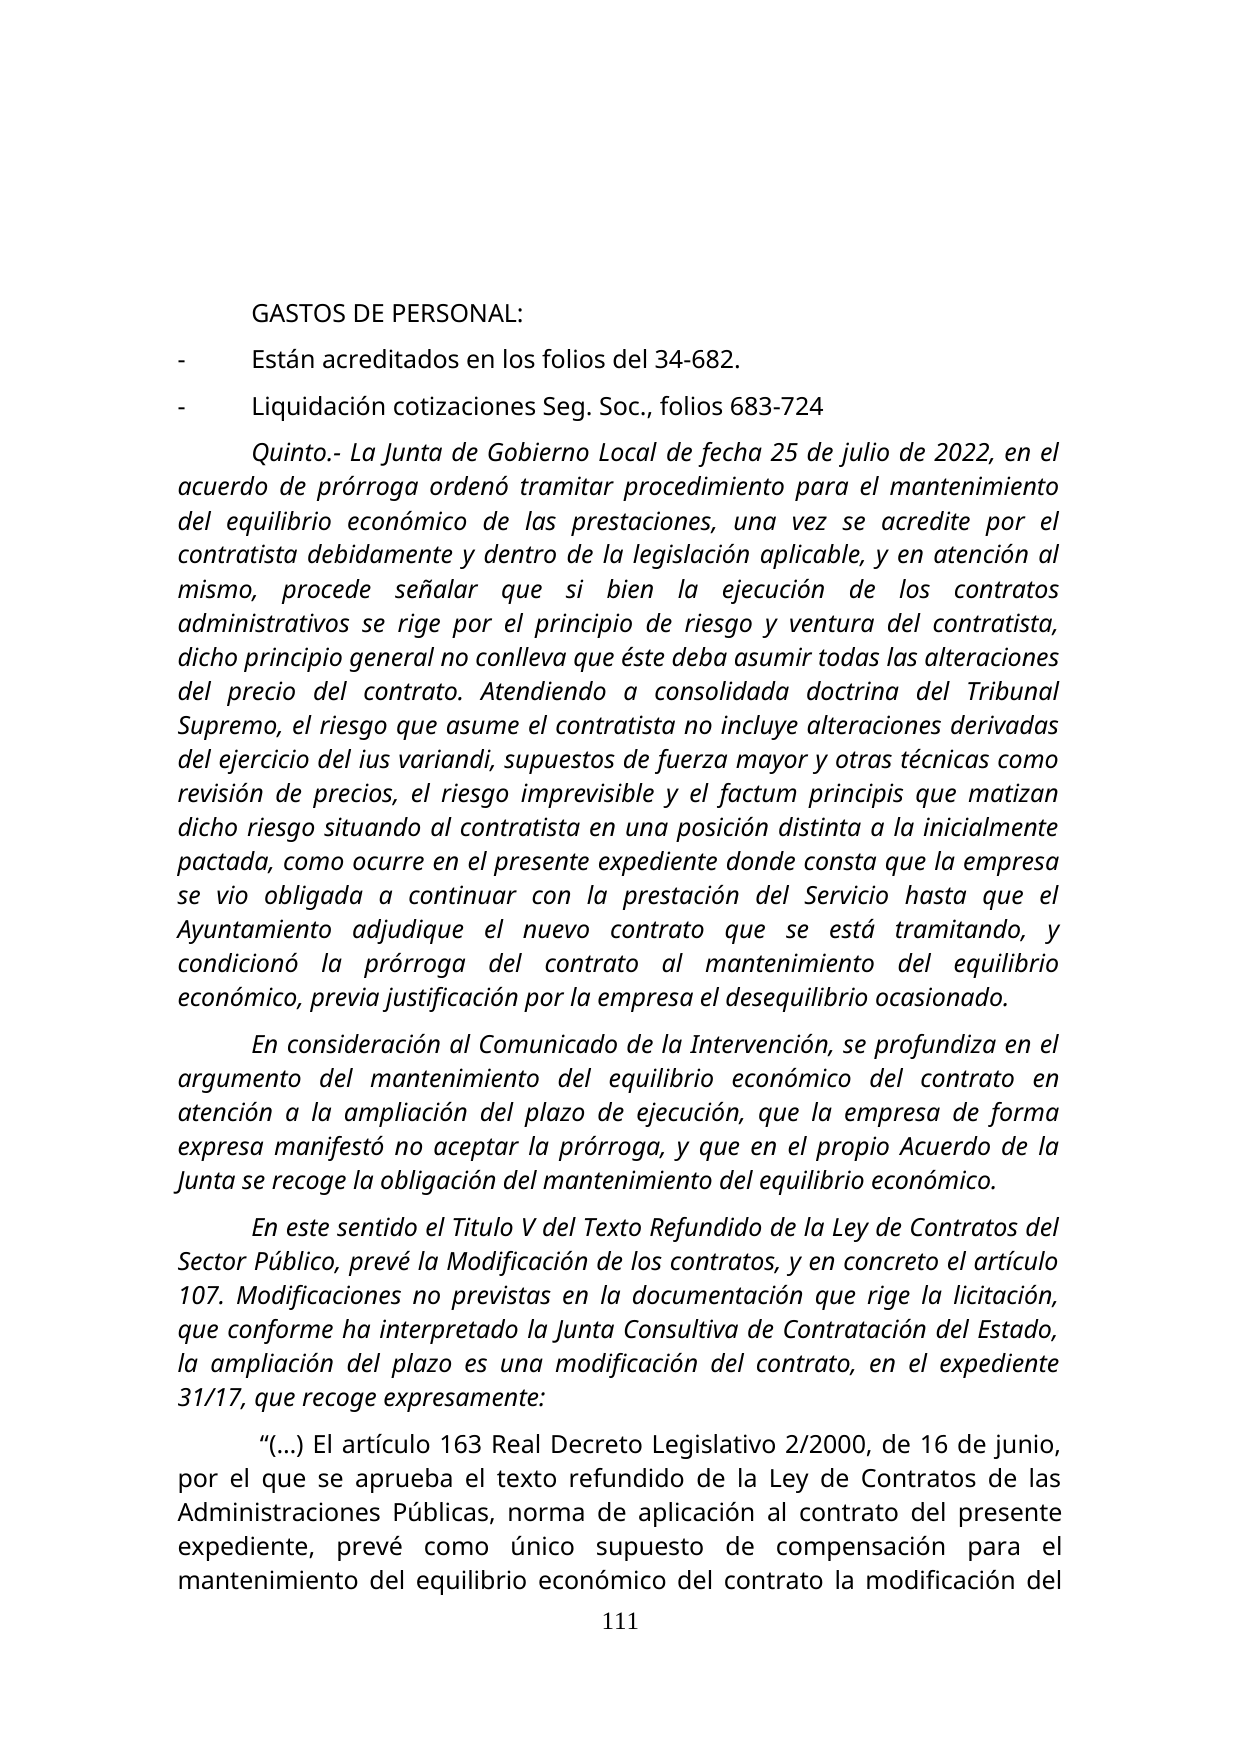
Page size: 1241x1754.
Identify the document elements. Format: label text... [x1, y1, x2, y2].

list Liquidación cotizaciones Seg. Soc., folios 683-724 [177, 388, 1063, 422]
list Están acreditados en los folios del 34-682. [177, 342, 1063, 376]
text Quinto.- La Junta de Gobierno Local de fecha 25 de julio de 2022, en el acuerdo de prórroga ordenó tramitar procedimiento para el mantenimiento del equilibrio económico de las prestaciones, una vez se acredite por el contratista debidamente y dentro de la legislación aplicable, y en atención al mismo, procede señalar que si bien la ejecución de los contratos administrativos se rige por el principio de riesgo y ventura del contratista, dicho principio general no conlleva que éste deba asumir todas las alteraciones del precio del contrato. Atendiendo a consolidada doctrina del Tribunal Supremo, el riesgo que asume el contratista no incluye alteraciones derivadas del ejercicio del ius variandi, supuestos de fuerza mayor y otras técnicas como revisión de precios, el riesgo imprevisible y el factum principis que matizan dicho riesgo situando al contratista en una posición distinta a la inicialmente pactada, como ocurre en el presente expediente donde consta que la empresa se vio obligada a continuar con la prestación del Servicio hasta que el Ayuntamiento adjudique el nuevo contrato que se está tramitando, y condicionó la prórroga del contrato al mantenimiento del equilibrio económico, previa justificación por la empresa el desequilibrio ocasionado. [177, 435, 1063, 1014]
text En este sentido el Titulo V del Texto Refundido de la Ley de Contratos del Sector Público, prevé la Modificación de los contratos, y en concreto el artículo 107. Modificaciones no previstas en la documentación que rige la licitación, que conforme ha interpretado la Junta Consultiva de Contratación del Estado, la ampliación del plazo es una modificación del contrato, en el expediente 31/17, que recoge expresamente: [177, 1209, 1063, 1414]
text GASTOS DE PERSONAL: [251, 295, 1063, 329]
text “(…) El artículo 163 Real Decreto Legislativo 2/2000, de 16 de junio, por el que se aprueba el texto refundido de la Ley de Contratos de las Administraciones Públicas, norma de aplicación al contrato del presente expediente, prevé como único supuesto de compensación para el mantenimiento del equilibrio económico del contrato la modificación del [177, 1426, 1063, 1597]
text En consideración al Comunicado de la Intervención, se profundiza en el argumento del mantenimiento del equilibrio económico del contrato en atención a la ampliación del plazo de ejecución, que la empresa de forma expresa manifestó no aceptar la prórroga, y que en el propio Acuerdo de la Junta se recoge la obligación del mantenimiento del equilibrio económico. [177, 1027, 1063, 1197]
